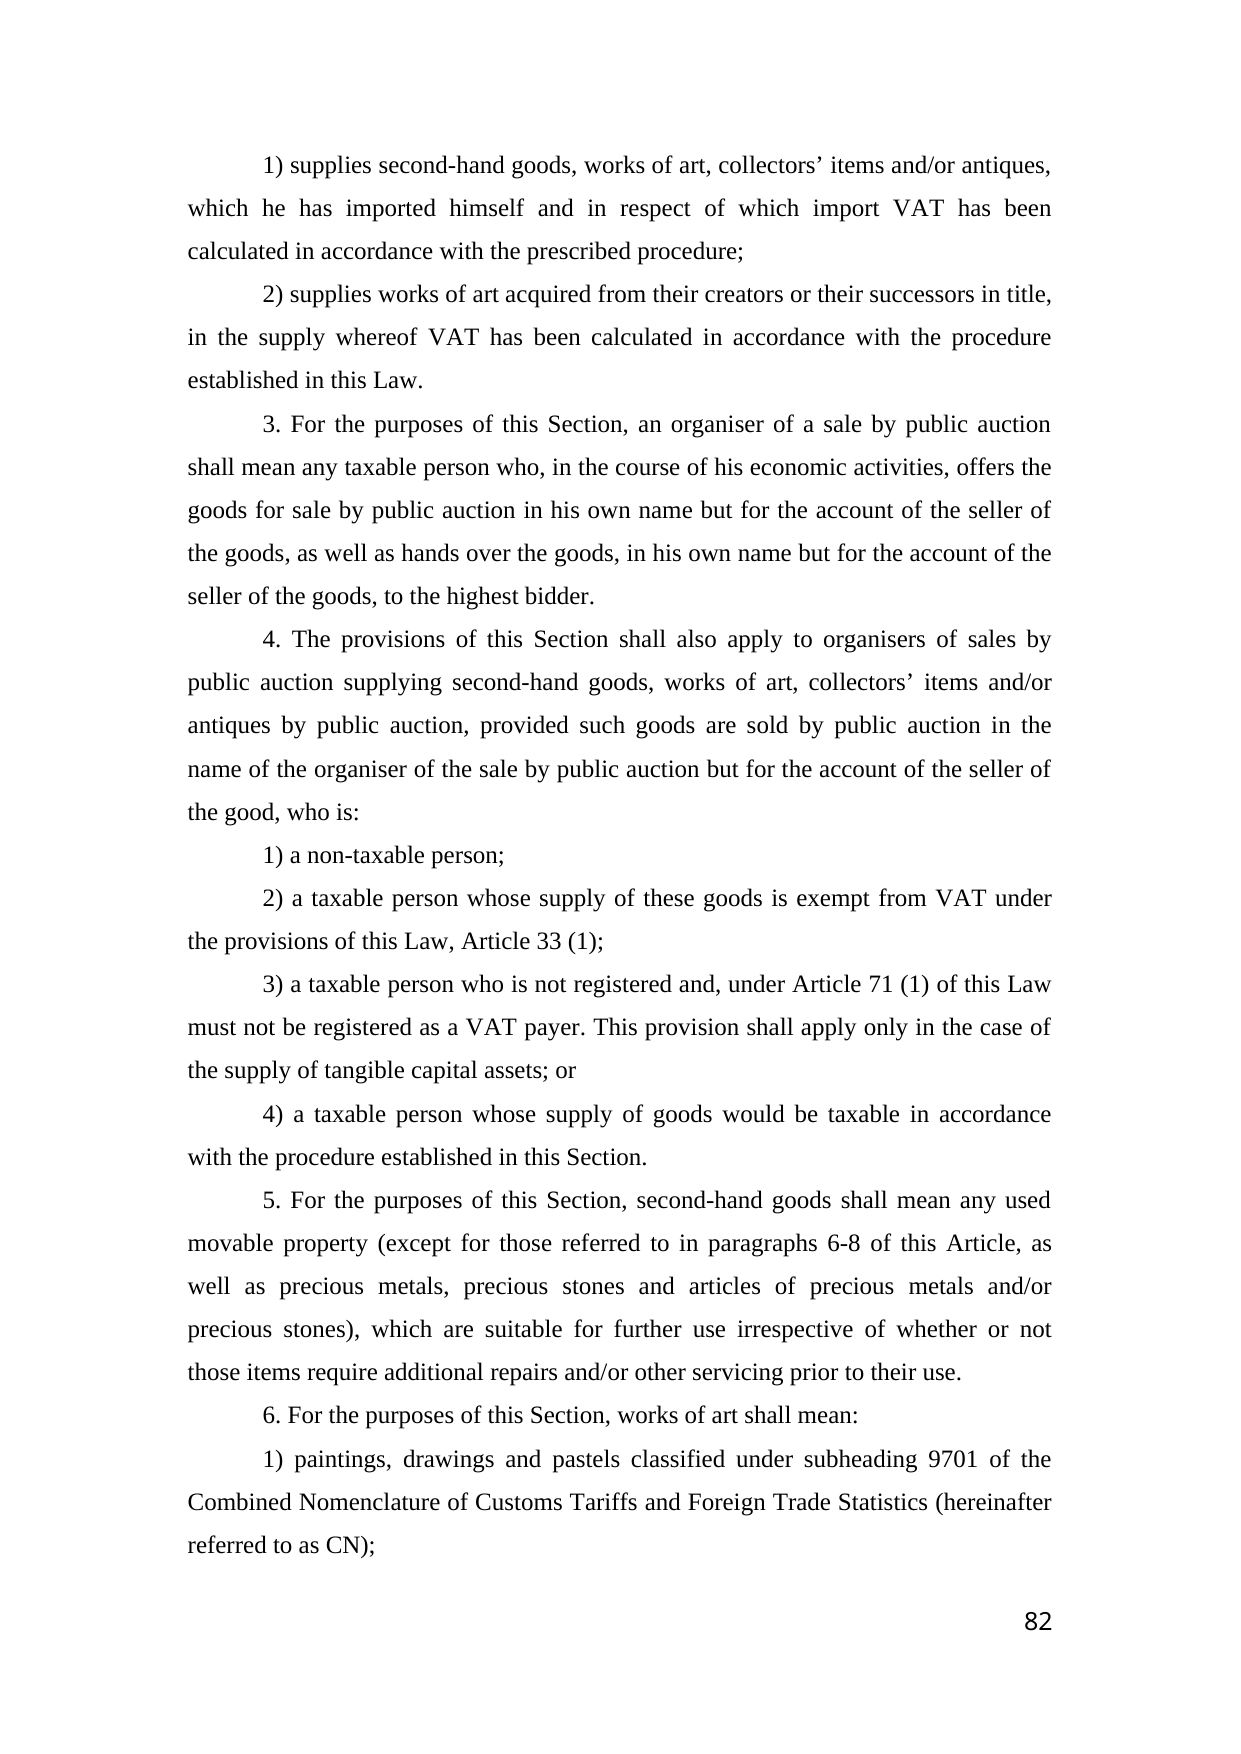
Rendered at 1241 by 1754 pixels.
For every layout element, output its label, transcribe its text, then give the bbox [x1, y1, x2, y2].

text 1) paintings, drawings and pastels classified under subheading 9701 of the Combined Nomenclature of Customs Tariffs and Foreign Trade Statistics (hereinafter referred to as CN); [187, 1444, 1053, 1559]
text 3. For the purposes of this Section, an organiser of a sale by public auction shall mean any taxable person who, in the course of his economic activities, offers the goods for sale by public auction in his own name but for the account of the seller of the goods, as well as hands over the goods, in his own name but for the account of the seller of the goods, to the highest bidder. [187, 409, 1053, 610]
text 6. For the purposes of this Section, works of art shall mean: [187, 1401, 1053, 1429]
text 1) a non-taxable person; [187, 840, 1053, 869]
text 4) a taxable person whose supply of goods would be taxable in accordance with the procedure established in this Section. [187, 1099, 1053, 1171]
text 2) a taxable person whose supply of these goods is exempt from VAT under the provisions of this Law, Article 33 (1); [187, 883, 1053, 955]
text 1) supplies second-hand goods, works of art, collectors’ items and/or antiques, which he has imported himself and in respect of which import VAT has been calculated in accordance with the prescribed procedure; [187, 150, 1053, 265]
text 4. The provisions of this Section shall also apply to organisers of sales by public auction supplying second-hand goods, works of art, collectors’ items and/or antiques by public auction, provided such goods are sold by public auction in the name of the organiser of the sale by public auction but for the account of the seller of the good, who is: [187, 624, 1053, 826]
text 3) a taxable person who is not registered and, under Article 71 (1) of this Law must not be registered as a VAT payer. This provision shall apply only in the case of the supply of tangible capital assets; or [187, 969, 1053, 1084]
text 5. For the purposes of this Section, second-hand goods shall mean any used movable property (except for those referred to in paragraphs 6-8 of this Article, as well as precious metals, precious stones and articles of precious metals and/or precious stones), which are suitable for further use irrespective of whether or not those items require additional repairs and/or other servicing prior to their use. [187, 1185, 1053, 1386]
text 2) supplies works of art acquired from their creators or their successors in title, in the supply whereof VAT has been calculated in accordance with the procedure established in this Law. [187, 279, 1053, 394]
